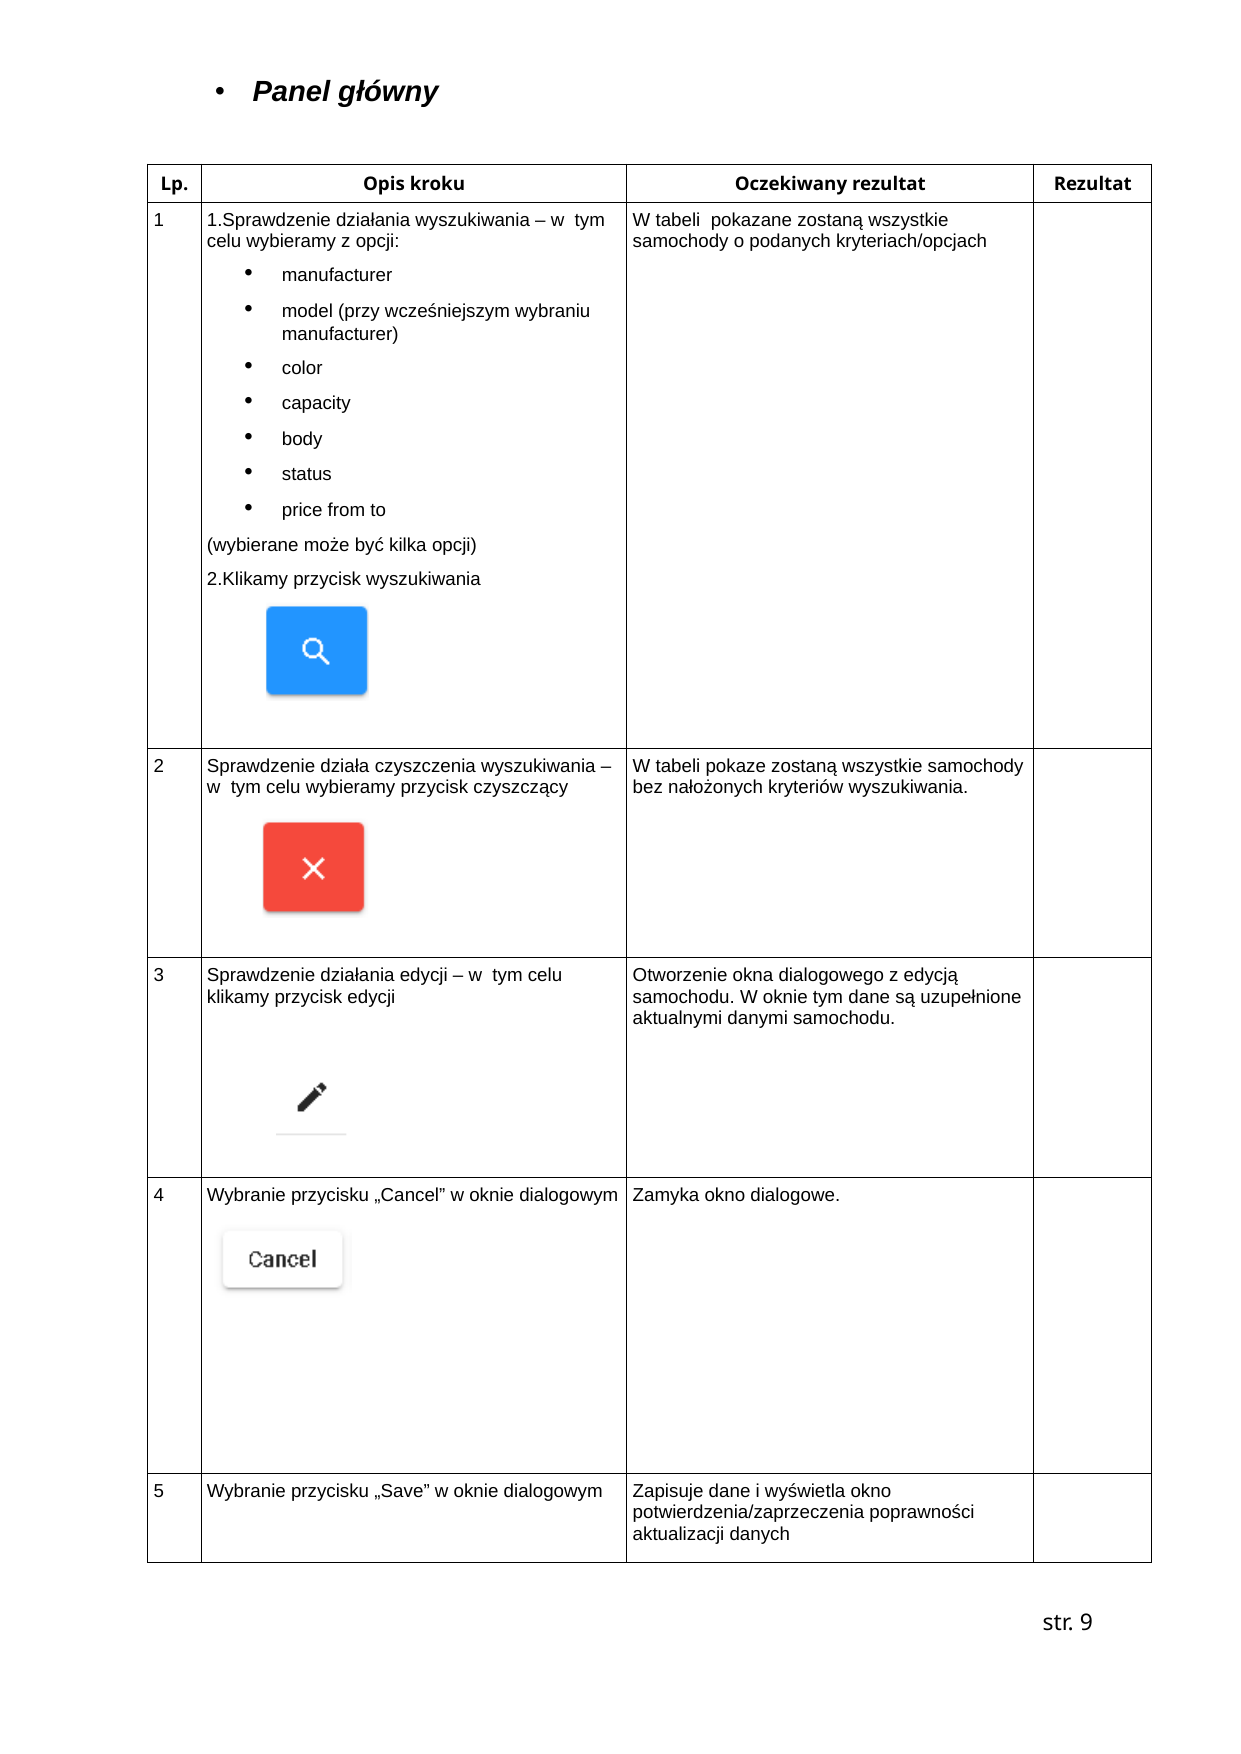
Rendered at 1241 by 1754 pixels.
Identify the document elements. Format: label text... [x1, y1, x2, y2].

picture [206, 1217, 352, 1302]
table_cell 4 [148, 1178, 201, 1473]
table_cell 5 [148, 1474, 201, 1562]
table_cell 2 [148, 749, 201, 957]
table_cell [1034, 958, 1151, 1177]
table_cell Wybranie przycisku „Cancel” w oknie dialogowym [202, 1178, 626, 1473]
table_cell [1034, 749, 1151, 957]
table_header Opis kroku [202, 165, 626, 202]
picture [262, 818, 369, 918]
table_cell [1034, 203, 1151, 748]
table_cell Sprawdzenie działania edycji – w tym celu klikamy przycisk edycji [202, 958, 626, 1177]
table_header Lp. [148, 165, 201, 202]
picture [265, 602, 369, 701]
table_cell W tabeli pokazane zostaną wszystkie samochody o podanych kryteriach/opcjach [627, 203, 1033, 748]
table_cell Wybranie przycisku „Save” w oknie dialogowym [202, 1474, 626, 1562]
table_cell 1.Sprawdzenie działania wyszukiwania – w tym celu wybieramy z opcji: manufacturer model (przy wcześniejszym wybraniu manufacturer) color capacity body status price from to (wybierane może być kilka opcji) 2.Klikamy przycisk wyszukiwania [202, 203, 626, 748]
table_cell Sprawdzenie działa czyszczenia wyszukiwania – w tym celu wybieramy przycisk czyszczący [202, 749, 626, 957]
picture [276, 1061, 347, 1137]
table_cell [1034, 1178, 1151, 1473]
table_header Oczekiwany rezultat [627, 165, 1033, 202]
table_cell Otworzenie okna dialogowego z edycją samochodu. W oknie tym dane są uzupełnione aktualnymi danymi samochodu. [627, 958, 1033, 1177]
table_cell 3 [148, 958, 201, 1177]
table_cell Zamyka okno dialogowe. [627, 1178, 1033, 1473]
list Panel główny [215, 74, 1093, 107]
table_header Rezultat [1034, 165, 1151, 202]
table_cell [1034, 1474, 1151, 1562]
table_cell W tabeli pokaze zostaną wszystkie samochody bez nałożonych kryteriów wyszukiwania. [627, 749, 1033, 957]
table_cell 1 [148, 203, 201, 748]
table_cell Zapisuje dane i wyświetla okno potwierdzenia/zaprzeczenia poprawności aktualizacji danych [627, 1474, 1033, 1562]
